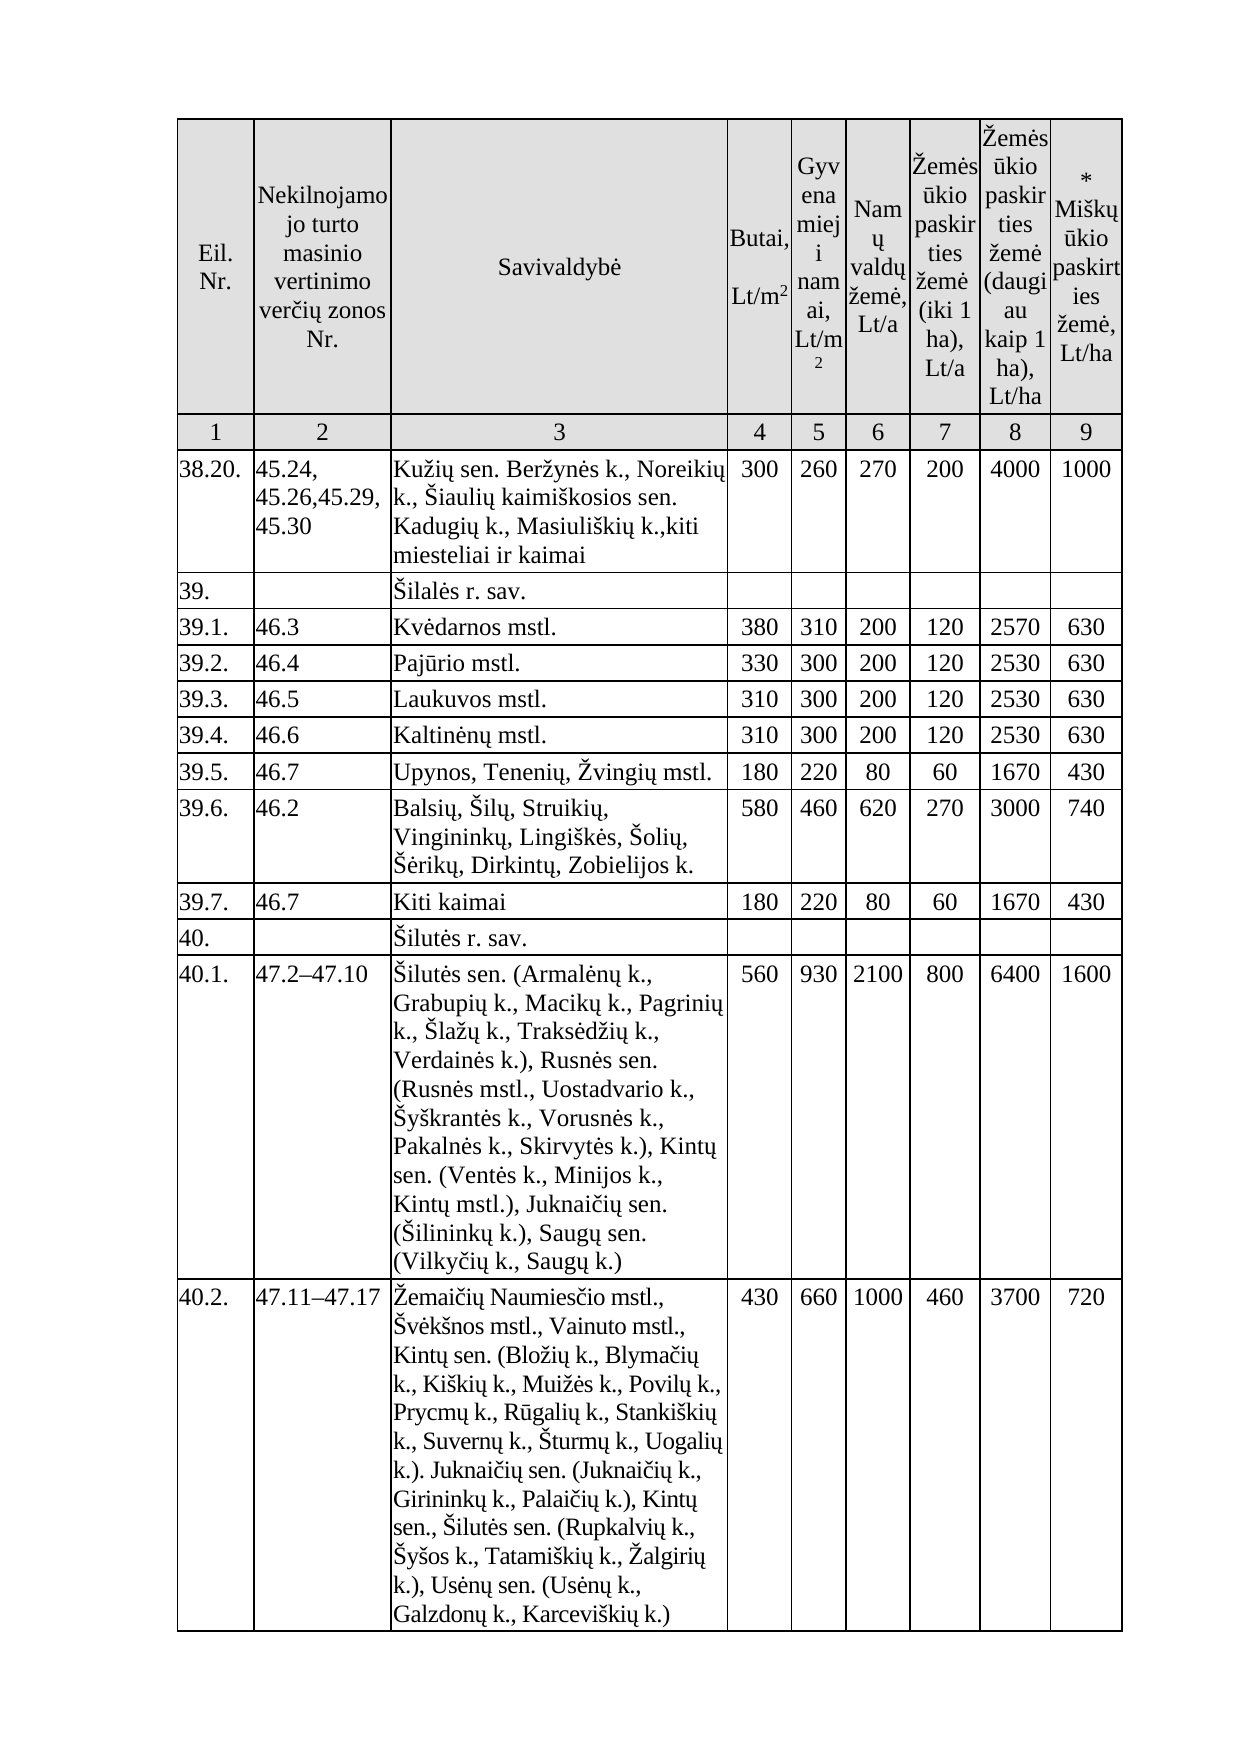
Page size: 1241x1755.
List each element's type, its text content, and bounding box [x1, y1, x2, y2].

table_cell Pajūrio mstl. [392, 646, 727, 680]
table_cell 120 [911, 609, 979, 644]
table_header Eil. Nr. [178, 120, 253, 413]
table_cell [1051, 573, 1121, 608]
table_cell 630 [1051, 609, 1121, 644]
table_cell 4 [728, 415, 791, 449]
table_cell 460 [911, 1280, 979, 1630]
table_cell [728, 920, 791, 954]
table_cell Šilutės r. sav. [392, 920, 727, 954]
table_header Namų valdų žemė, Lt/a [847, 120, 909, 413]
table_cell 1670 [981, 754, 1050, 788]
table_cell Kaltinėnų mstl. [392, 718, 727, 752]
table_cell [847, 573, 909, 608]
table_cell 9 [1051, 415, 1121, 449]
table_cell 2100 [847, 956, 909, 1278]
table_cell 800 [911, 956, 979, 1278]
table_header Žemės ūkio paskirties žemė (iki 1 ha), Lt/a [911, 120, 979, 413]
table_header Žemės ūkio paskirties žemė (daugiau kaip 1 ha), Lt/ha [981, 120, 1050, 413]
table_cell 300 [792, 718, 845, 752]
table_cell 3700 [981, 1280, 1050, 1630]
table_cell 3 [392, 415, 727, 449]
table_cell 39.6. [178, 790, 253, 882]
table_cell 180 [728, 884, 791, 918]
table_cell 300 [792, 682, 845, 716]
table_cell Kužių sen. Beržynės k., Noreikių k., Šiaulių kaimiškosios sen. Kadugių k., Masiuliškių k.,kiti miesteliai ir kaimai [392, 451, 727, 572]
table_cell 330 [728, 646, 791, 680]
table_cell 1000 [847, 1280, 909, 1630]
table_cell [728, 573, 791, 608]
table_cell 120 [911, 646, 979, 680]
table_cell 3000 [981, 790, 1050, 882]
table_cell 45.24, 45.26,45.29, 45.30 [255, 451, 390, 572]
table_cell 39.1. [178, 609, 253, 644]
table_cell Žemaičių Naumiesčio mstl., Švėkšnos mstl., Vainuto mstl., Kintų sen. (Bložių k., Blymačių k., Kiškių k., Muižės k., Povilų k., Prycmų k., Rūgalių k., Stankiškių k., Suvernų k., Šturmų k., Uogalių k.). Juknaičių sen. (Juknaičių k., Girininkų k., Palaičių k.), Kintų sen., Šilutės sen. (Rupkalvių k., Šyšos k., Tatamiškių k., Žalgirių k.), Usėnų sen. (Usėnų k., Galzdonų k., Karceviškių k.) [392, 1280, 727, 1630]
table_cell [1051, 920, 1121, 954]
table_cell Šilutės sen. (Armalėnų k., Grabupių k., Macikų k., Pagrinių k., Šlažų k., Traksėdžių k., Verdainės k.), Rusnės sen. (Rusnės mstl., Uostadvario k., Šyškrantės k., Vorusnės k., Pakalnės k., Skirvytės k.), Kintų sen. (Ventės k., Minijos k., Kintų mstl.), Juknaičių sen. (Šilininkų k.), Saugų sen. (Vilkyčių k., Saugų k.) [392, 956, 727, 1278]
table_cell 80 [847, 754, 909, 788]
table_cell 46.6 [255, 718, 390, 752]
table_cell 120 [911, 682, 979, 716]
table_cell 580 [728, 790, 791, 882]
table_cell 200 [847, 682, 909, 716]
table_cell 180 [728, 754, 791, 788]
table_cell 630 [1051, 682, 1121, 716]
table_cell 260 [792, 451, 845, 572]
table_cell [792, 920, 845, 954]
table_cell [981, 920, 1050, 954]
table_cell 40.1. [178, 956, 253, 1278]
table_cell Kvėdarnos mstl. [392, 609, 727, 644]
table_cell 300 [792, 646, 845, 680]
table_cell 39.3. [178, 682, 253, 716]
table_header * Miškų ūkio paskirties žemė, Lt/ha [1051, 120, 1121, 413]
table_cell Šilalės r. sav. [392, 573, 727, 608]
table_cell Balsių, Šilų, Struikių, Vingininkų, Lingiškės, Šolių, Šėrikų, Dirkintų, Zobielijos k. [392, 790, 727, 882]
table_header Nekilnojamojo turto masinio vertinimo verčių zonos Nr. [255, 120, 390, 413]
table_cell 430 [728, 1280, 791, 1630]
table_cell 4000 [981, 451, 1050, 572]
table_cell 720 [1051, 1280, 1121, 1630]
table_cell [911, 920, 979, 954]
table_cell 39.2. [178, 646, 253, 680]
table_cell 39. [178, 573, 253, 608]
table_header Savivaldybė [392, 120, 727, 413]
table_cell 740 [1051, 790, 1121, 882]
table_cell 5 [792, 415, 845, 449]
table_cell 1000 [1051, 451, 1121, 572]
table_cell 40.2. [178, 1280, 253, 1630]
table_cell 380 [728, 609, 791, 644]
table_cell 47.2–47.10 [255, 956, 390, 1278]
table_cell 8 [981, 415, 1050, 449]
table_cell [255, 573, 390, 608]
table_cell 200 [847, 718, 909, 752]
table_cell 1 [178, 415, 253, 449]
table_cell [847, 920, 909, 954]
table_cell 2530 [981, 646, 1050, 680]
table_cell 60 [911, 884, 979, 918]
table_cell 46.2 [255, 790, 390, 882]
table_cell 310 [792, 609, 845, 644]
table_cell 660 [792, 1280, 845, 1630]
table_cell 46.7 [255, 754, 390, 788]
table_cell 7 [911, 415, 979, 449]
table_cell 46.5 [255, 682, 390, 716]
table_cell Laukuvos mstl. [392, 682, 727, 716]
table_cell 40. [178, 920, 253, 954]
table_cell 2530 [981, 718, 1050, 752]
table_cell 47.11–47.17 [255, 1280, 390, 1630]
table_cell 220 [792, 884, 845, 918]
table_cell 300 [728, 451, 791, 572]
table_cell Upynos, Tenenių, Žvingių mstl. [392, 754, 727, 788]
table_cell [792, 573, 845, 608]
table_cell 460 [792, 790, 845, 882]
table_cell 200 [911, 451, 979, 572]
table_cell 220 [792, 754, 845, 788]
table_cell 310 [728, 682, 791, 716]
table_cell 270 [847, 451, 909, 572]
table_cell [911, 573, 979, 608]
table_cell 430 [1051, 884, 1121, 918]
table_cell 1670 [981, 884, 1050, 918]
table_cell 2570 [981, 609, 1050, 644]
table_cell Kiti kaimai [392, 884, 727, 918]
table_cell 620 [847, 790, 909, 882]
table_cell 2530 [981, 682, 1050, 716]
table_cell 46.4 [255, 646, 390, 680]
table_cell [981, 573, 1050, 608]
table_header Gyvenamieji namai, Lt/m2 [792, 120, 845, 413]
table_cell 630 [1051, 718, 1121, 752]
table_cell 270 [911, 790, 979, 882]
table_cell 46.7 [255, 884, 390, 918]
table_cell 120 [911, 718, 979, 752]
table_cell 38.20. [178, 451, 253, 572]
table_cell 1600 [1051, 956, 1121, 1278]
table_cell 310 [728, 718, 791, 752]
table_cell 930 [792, 956, 845, 1278]
table_cell 6 [847, 415, 909, 449]
table_cell 80 [847, 884, 909, 918]
table_cell 2 [255, 415, 390, 449]
table_cell 46.3 [255, 609, 390, 644]
table_header Butai, Lt/m2 [728, 120, 791, 413]
table_cell 6400 [981, 956, 1050, 1278]
table_cell 39.5. [178, 754, 253, 788]
table_cell 60 [911, 754, 979, 788]
table_cell 430 [1051, 754, 1121, 788]
table_cell 39.4. [178, 718, 253, 752]
table_cell 560 [728, 956, 791, 1278]
table_cell 200 [847, 609, 909, 644]
table_cell 630 [1051, 646, 1121, 680]
table_cell 39.7. [178, 884, 253, 918]
table_cell [255, 920, 390, 954]
table_cell 200 [847, 646, 909, 680]
